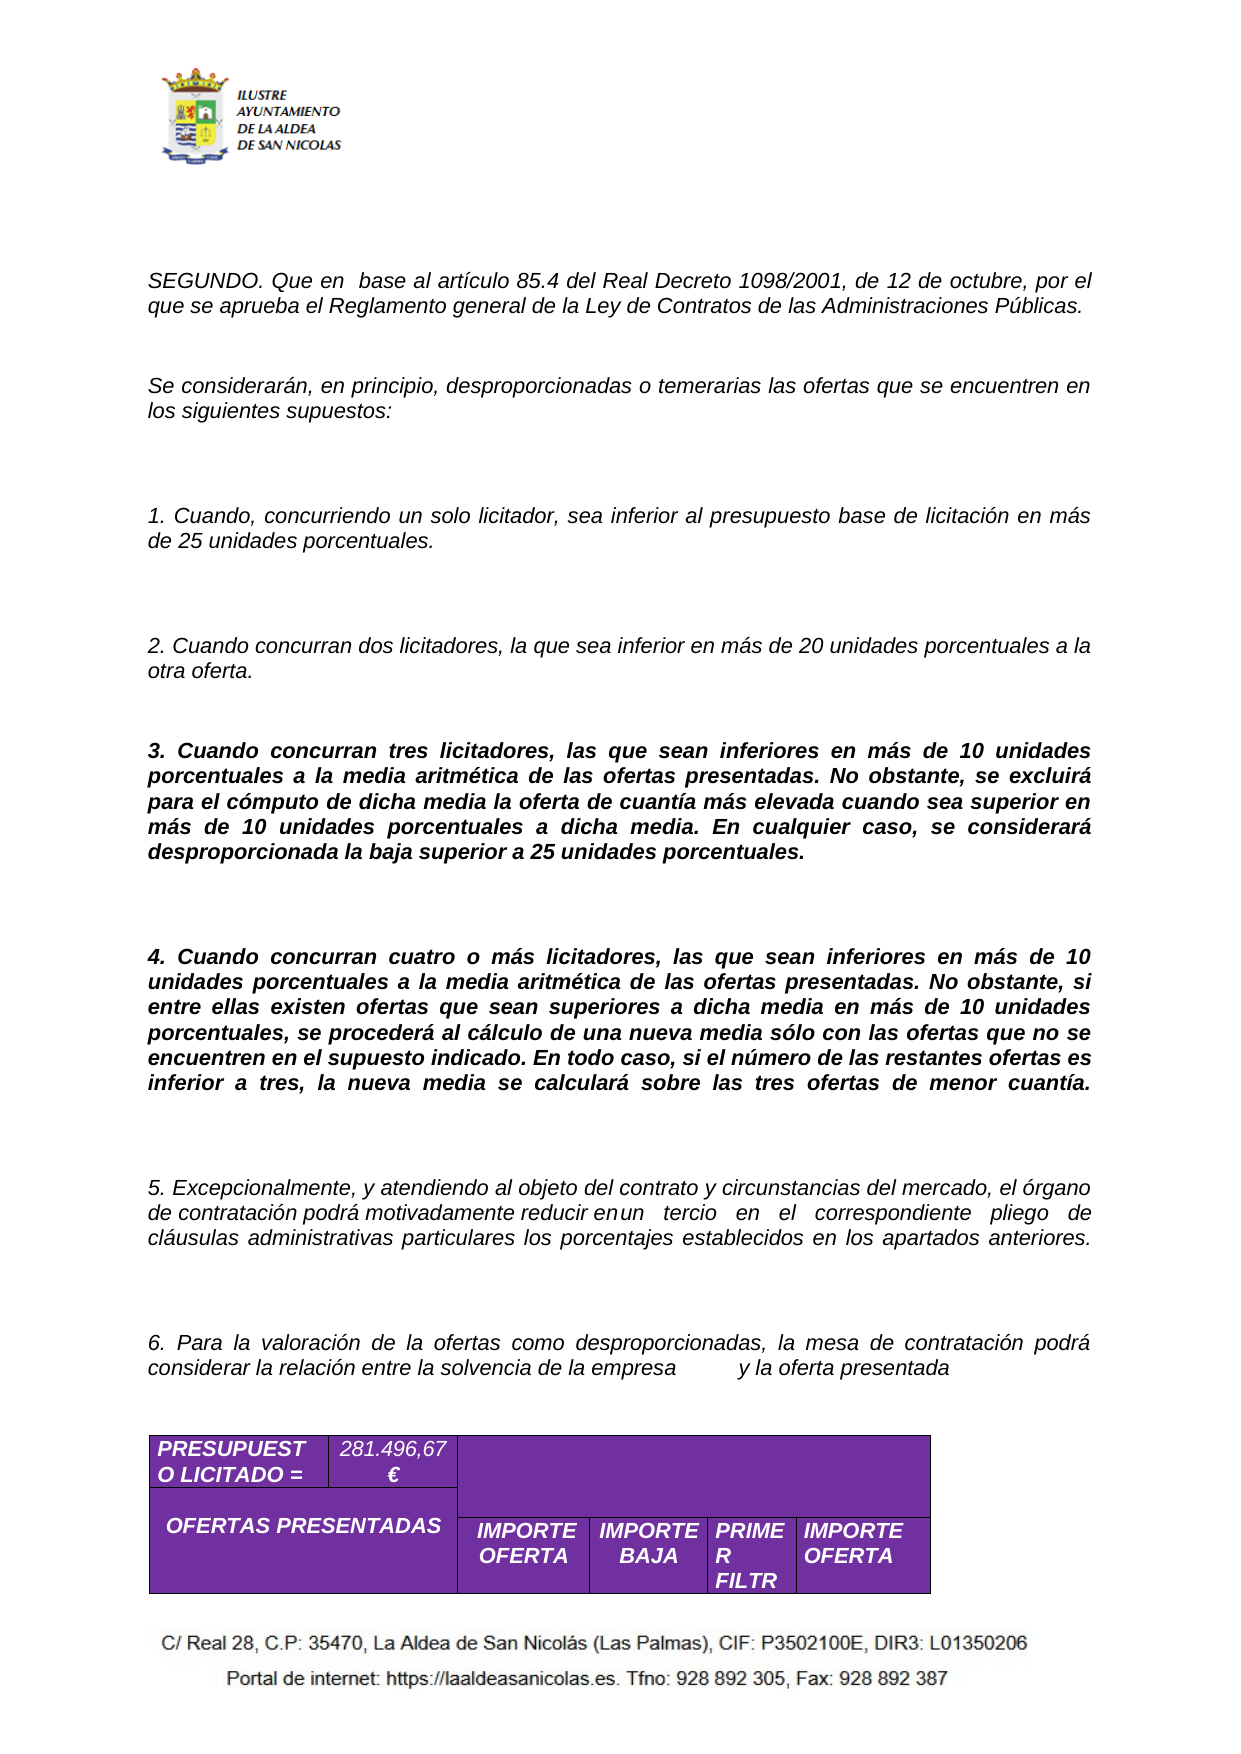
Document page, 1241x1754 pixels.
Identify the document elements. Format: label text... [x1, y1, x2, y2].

table_cell OFERTAS PRESENTADAS [150, 1488, 457, 1593]
table_header [458, 1436, 930, 1517]
subtitle 1. Cuando, concurriendo un solo licitador, sea inferior al presupuesto base de licitación en más de 25 unidades porcentuales. [148, 503, 1093, 579]
table_cell IMPORTE OFERTA [458, 1518, 589, 1593]
picture [149, 1627, 1034, 1694]
subtitle Se considerarán, en principio, desproporcionadas o temerarias las ofertas que se encuentren en los siguientes supuestos: [148, 373, 1093, 449]
table_cell IMPORTE OFERTA [797, 1518, 930, 1593]
table_header PRESUPUESTO LICITADO = [150, 1436, 328, 1487]
table_header 281.496,67 € [329, 1436, 457, 1487]
table_cell PRIMER FILTR [708, 1518, 796, 1593]
subtitle 2. Cuando concurran dos licitadores, la que sea inferior en más de 20 unidades porcentuales a la otra oferta. [148, 633, 1093, 684]
subtitle 3. Cuando concurran tres licitadores, las que sean inferiores en más de 10 unidades porcentuales a la media aritmética de las ofertas presentadas. No obstante, se excluirá para el cómputo de dicha media la oferta de cuantía más elevada cuando sea superior en más de 10 unidades porcentuales a dicha media. En cualquier caso, se considerará desproporcionada la baja superior a 25 unidades porcentuales. [148, 738, 1093, 889]
subtitle SEGUNDO. Que en base al artículo 85.4 del Real Decreto 1098/2001, de 12 de octubre, por el que se aprueba el Reglamento general de la Ley de Contratos de las Administraciones Públicas. [148, 268, 1093, 318]
subtitle 6. Para la valoración de la ofertas como desproporcionadas, la mesa de contratación podrá considerar la relación entre la solvencia de la empresa y la oferta presentada [148, 1330, 1093, 1381]
subtitle 4. Cuando concurran cuatro o más licitadores, las que sean inferiores en más de 10 unidades porcentuales a la media aritmética de las ofertas presentadas. No obstante, si entre ellas existen ofertas que sean superiores a dicha media en más de 10 unidades porcentuales, se procederá al cálculo de una nueva media sólo con las ofertas que no se encuentren en el supuesto indicado. En todo caso, si el número de las restantes ofertas es inferior a tres, la nueva media se calculará sobre las tres ofertas de menor cuantía. [148, 944, 1093, 1120]
table_cell IMPORTE BAJA [590, 1518, 707, 1593]
subtitle 5. Excepcionalmente, y atendiendo al objeto del contrato y circunstancias del mercado, el órgano de contratación podrá motivadamente reducir en un tercio en el correspondiente pliego de cláusulas administrativas particulares los porcentajes establecidos en los apartados anteriores. [148, 1175, 1093, 1276]
picture [148, 60, 357, 172]
